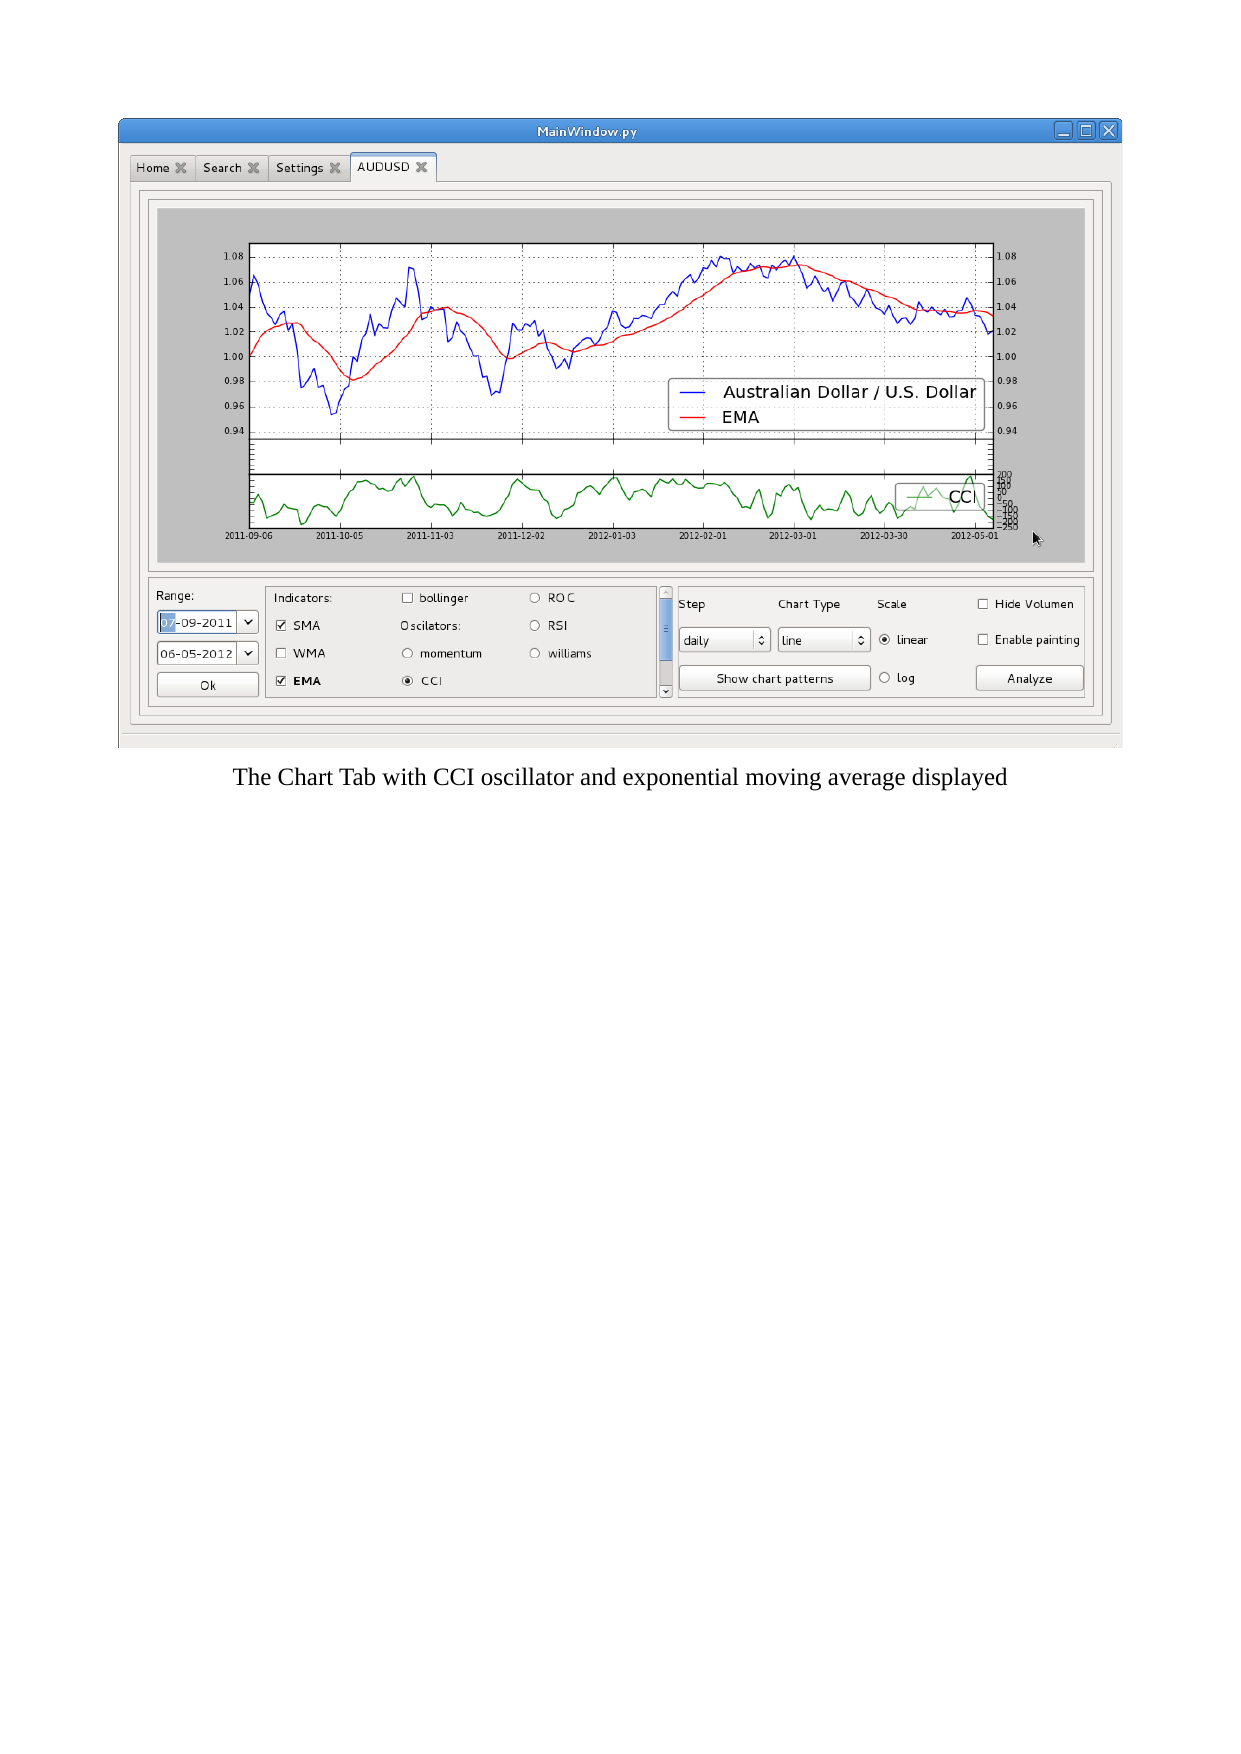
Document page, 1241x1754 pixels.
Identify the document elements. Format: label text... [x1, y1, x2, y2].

text The Chart Tab with CCI oscillator and exponential moving average displayed [118, 748, 1122, 791]
picture [118, 118, 1123, 748]
